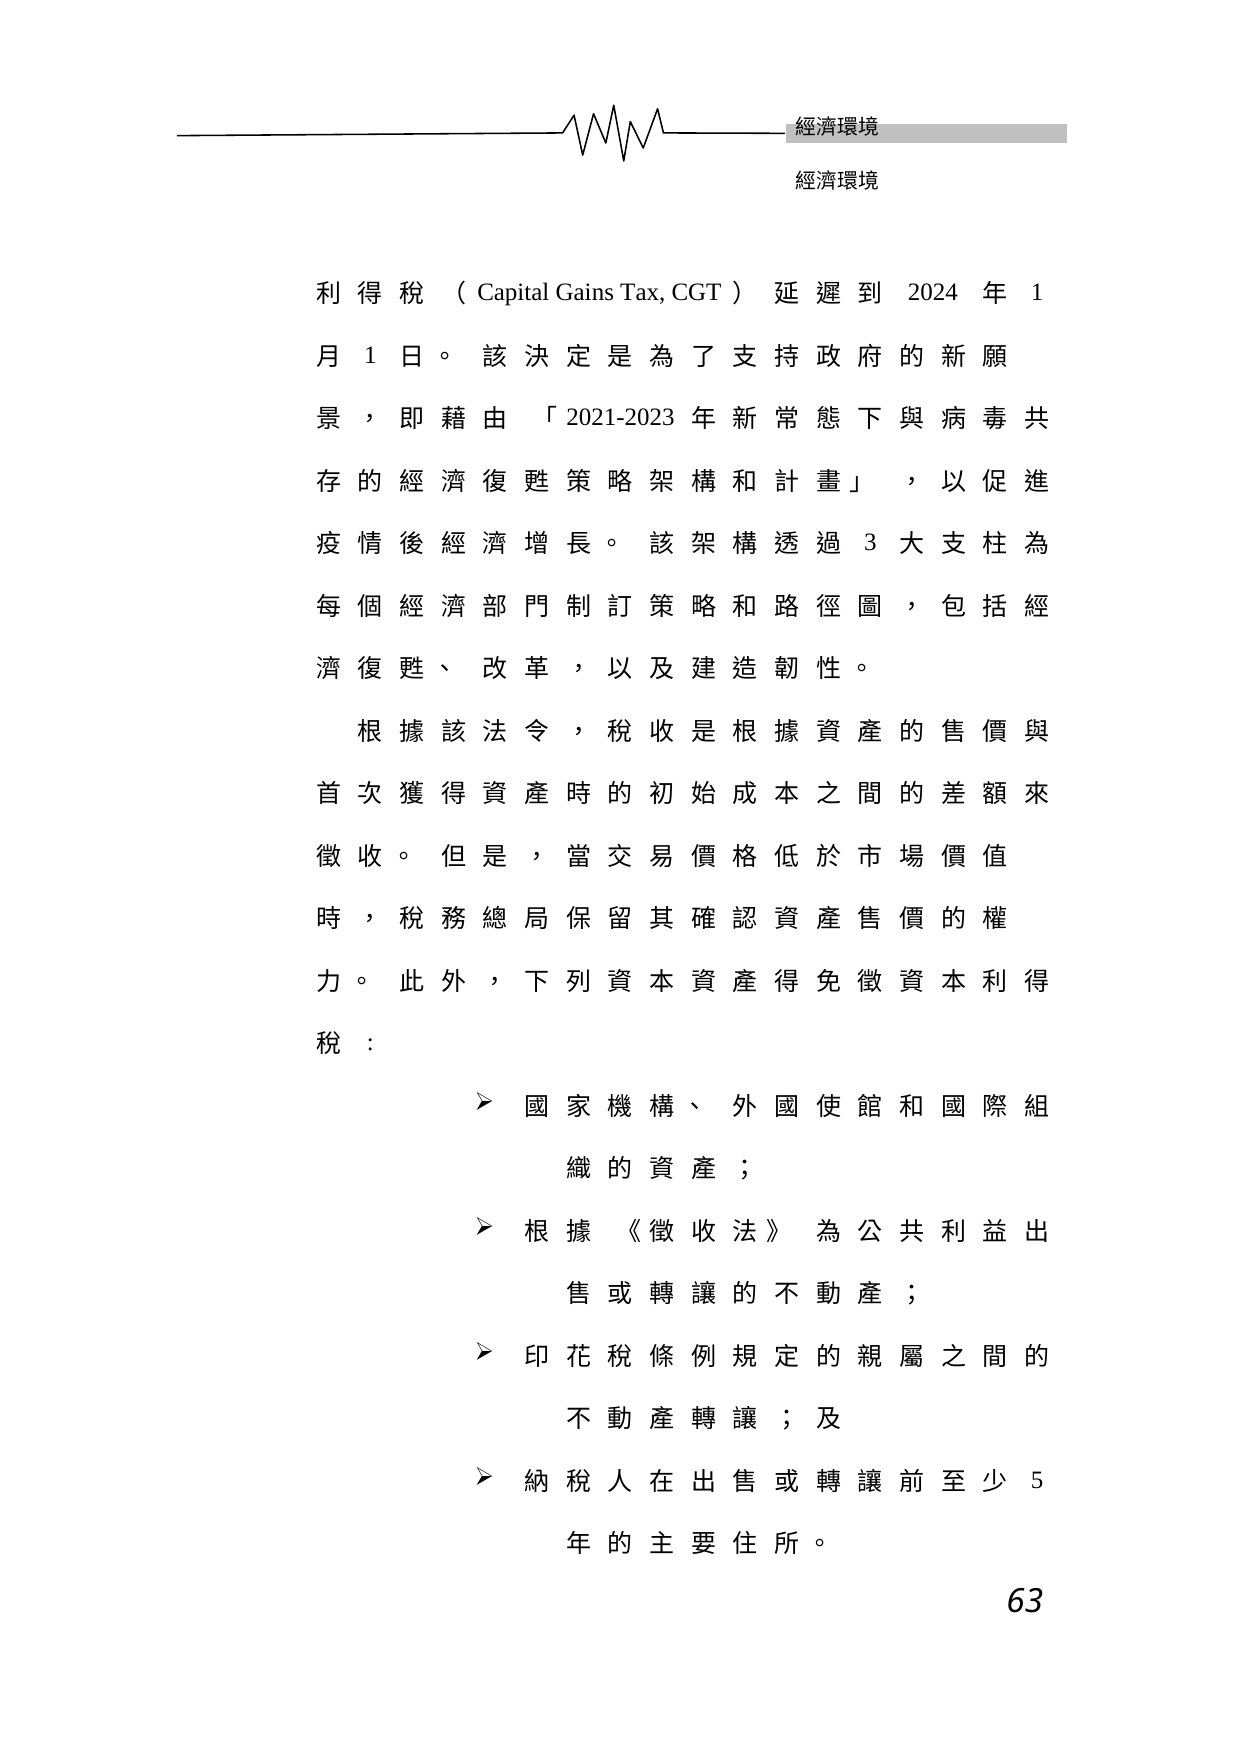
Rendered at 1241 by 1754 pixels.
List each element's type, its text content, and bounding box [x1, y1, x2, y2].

list 納稅人在出售或轉讓前至少5年的主要住所。 [443, 1438, 1058, 1563]
list 國家機構、外國使館和國際組織的資產； [443, 1063, 1058, 1188]
text 根據該法令，稅收是根據資產的售價與首次獲得資產時的初始成本之間的差額來徵收。但是，當交易價格低於市場價值時，稅務總局保留其確認資產售價的權力。此外，下列資本資產得免徵資本利得稅: [281, 688, 1058, 1063]
text 利得稅（Capital Gains Tax, CGT）延遲到2024年1月1日。該決定是為了支持政府的新願景，即藉由「2021-2023年新常態下與病毒共存的經濟復甦策略架構和計畫」，以促進疫情後經濟增長。該架構透過3大支柱為每個經濟部門制訂策略和路徑圖，包括經濟復甦、改革，以及建造韌性。 [281, 250, 1058, 688]
list 印花稅條例規定的親屬之間的不動產轉讓；及 [443, 1313, 1058, 1438]
list 根據《徵收法》為公共利益出售或轉讓的不動產； [443, 1188, 1058, 1313]
